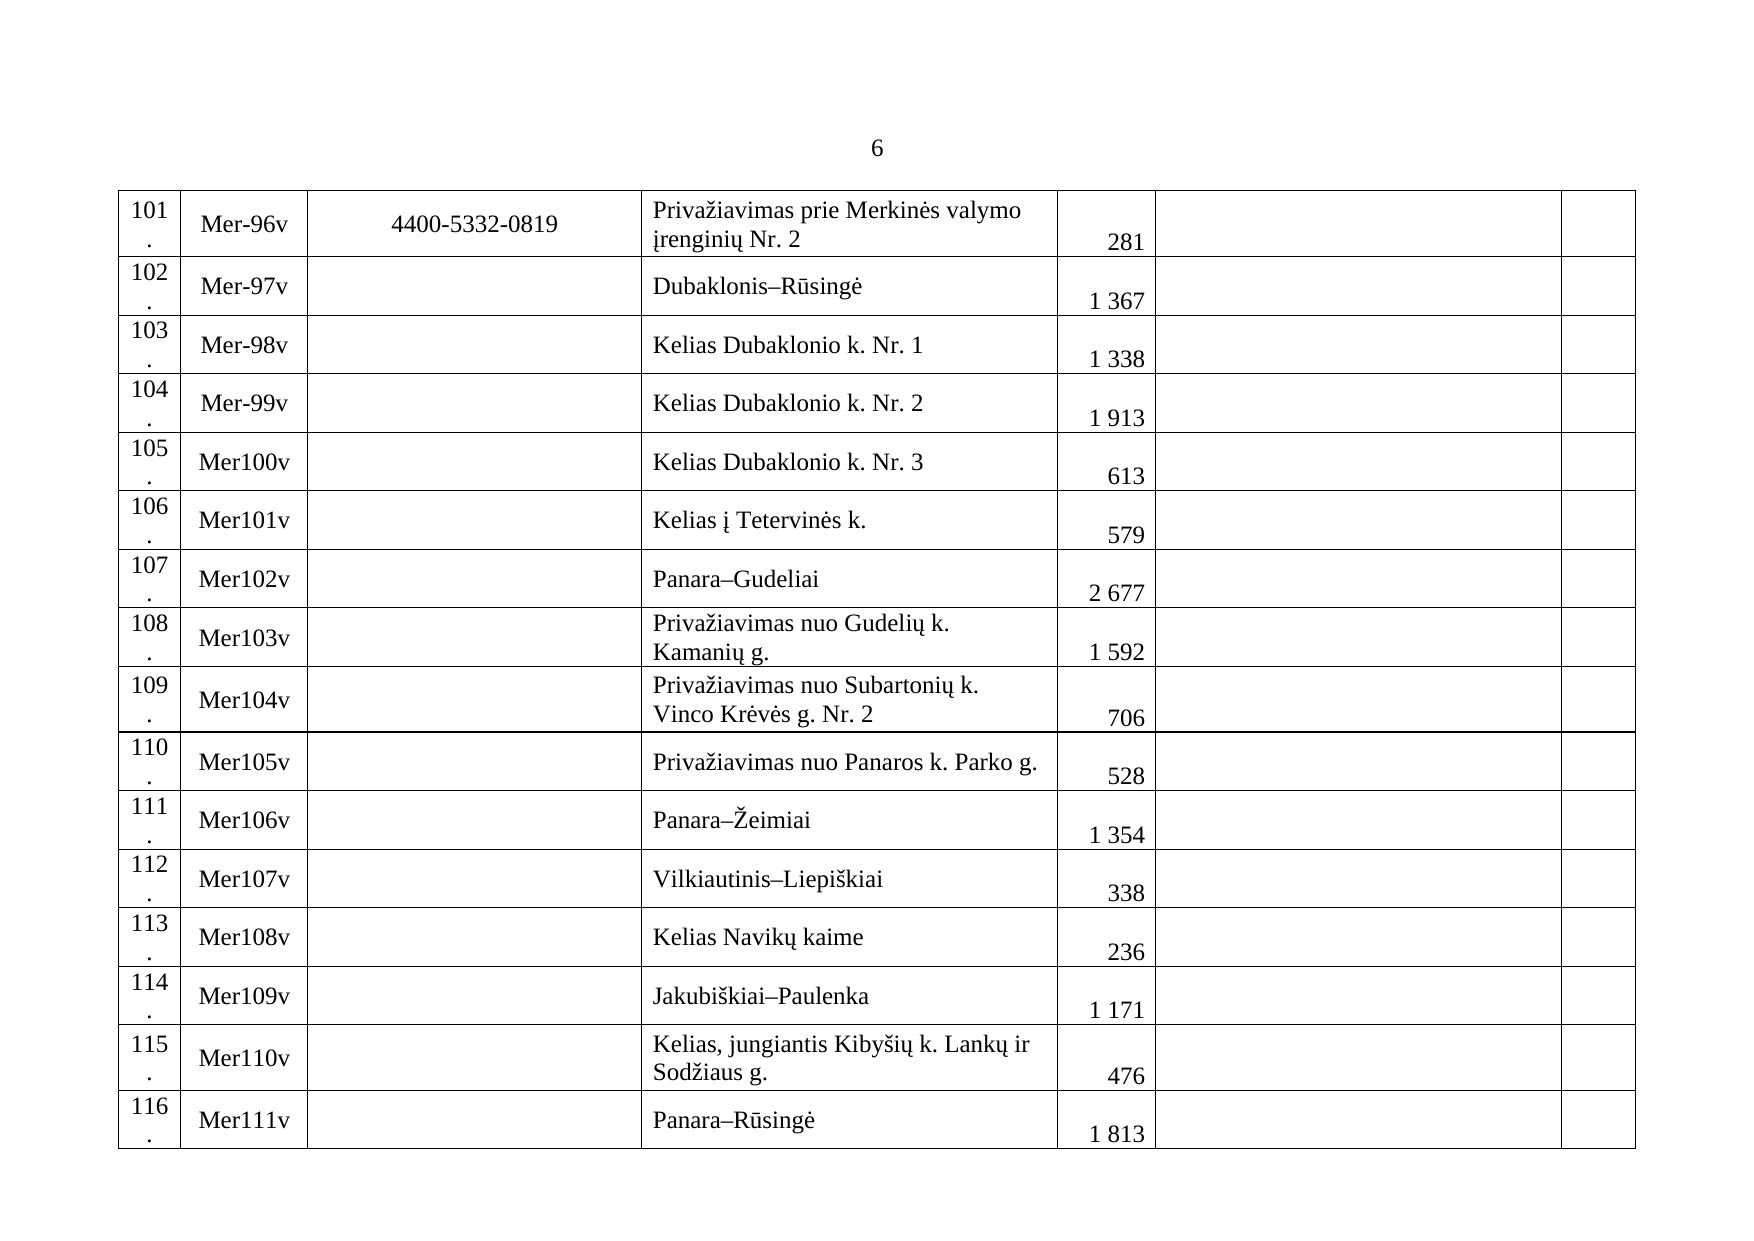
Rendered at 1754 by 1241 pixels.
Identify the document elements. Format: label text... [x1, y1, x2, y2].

table_cell [1562, 1091, 1635, 1148]
table_cell Kelias, jungiantis Kibyšių k. Lankų ir Sodžiaus g. [642, 1025, 1057, 1090]
table_cell [1156, 1025, 1561, 1090]
table_cell 4400-5332-0819 [308, 191, 641, 256]
table_cell [1562, 1025, 1635, 1090]
table_cell [1156, 257, 1561, 314]
table_cell 613 [1058, 433, 1155, 490]
table_cell [308, 374, 641, 432]
table_cell 109. [119, 667, 180, 731]
table_cell [1562, 908, 1635, 966]
table_cell 2 677 [1058, 550, 1155, 607]
table_cell [1156, 733, 1561, 790]
table_cell 110. [119, 733, 180, 790]
table_cell Mer-99v [181, 374, 307, 432]
table_cell [1562, 608, 1635, 666]
table_cell Mer110v [181, 1025, 307, 1090]
table_cell [1562, 733, 1635, 790]
table_cell Jakubiškiai–Paulenka [642, 967, 1057, 1024]
table_cell [308, 491, 641, 549]
table_cell [1562, 850, 1635, 907]
table_cell Mer111v [181, 1091, 307, 1148]
table_cell Panara–Rūsingė [642, 1091, 1057, 1148]
table_cell Panara–Gudeliai [642, 550, 1057, 607]
table_cell [1156, 791, 1561, 848]
table_cell [1562, 257, 1635, 314]
table_cell 338 [1058, 850, 1155, 907]
table_cell Mer101v [181, 491, 307, 549]
table_cell Mer103v [181, 608, 307, 666]
table_cell [1156, 191, 1561, 256]
table_cell 116. [119, 1091, 180, 1148]
table_cell [308, 733, 641, 790]
table_cell 106. [119, 491, 180, 549]
table_cell [308, 257, 641, 314]
table_cell 1 171 [1058, 967, 1155, 1024]
table_cell [1156, 433, 1561, 490]
table_cell [1562, 433, 1635, 490]
table_cell Mer109v [181, 967, 307, 1024]
table_cell 579 [1058, 491, 1155, 549]
table_cell Mer100v [181, 433, 307, 490]
table_cell [308, 316, 641, 373]
table_cell 102. [119, 257, 180, 314]
table_cell [308, 908, 641, 966]
table_cell 104. [119, 374, 180, 432]
table_cell 103. [119, 316, 180, 373]
table_cell [1562, 316, 1635, 373]
table_cell Privažiavimas prie Merkinės valymo įrenginių Nr. 2 [642, 191, 1057, 256]
table_cell 1 913 [1058, 374, 1155, 432]
table_cell [308, 791, 641, 848]
table_cell [1562, 191, 1635, 256]
table_cell [308, 1091, 641, 1148]
table_cell [308, 1025, 641, 1090]
table_cell 101. [119, 191, 180, 256]
table_cell 113. [119, 908, 180, 966]
table_cell Kelias į Tetervinės k. [642, 491, 1057, 549]
table_cell Kelias Dubaklonio k. Nr. 3 [642, 433, 1057, 490]
table_cell Panara–Žeimiai [642, 791, 1057, 848]
table_cell [308, 608, 641, 666]
table_cell [1562, 550, 1635, 607]
table_cell [308, 550, 641, 607]
table_cell Mer104v [181, 667, 307, 731]
table_cell 706 [1058, 667, 1155, 731]
table_cell Privažiavimas nuo Subartonių k. Vinco Krėvės g. Nr. 2 [642, 667, 1057, 731]
table_cell Kelias Dubaklonio k. Nr. 1 [642, 316, 1057, 373]
table_cell [1156, 908, 1561, 966]
table_cell 107. [119, 550, 180, 607]
table_cell 112. [119, 850, 180, 907]
table_cell [1156, 491, 1561, 549]
table_cell 1 354 [1058, 791, 1155, 848]
table_cell [1562, 967, 1635, 1024]
table_cell 114. [119, 967, 180, 1024]
table_cell Mer-98v [181, 316, 307, 373]
table_cell [1156, 1091, 1561, 1148]
table_cell [1156, 608, 1561, 666]
table_cell [1562, 491, 1635, 549]
table_cell Mer-96v [181, 191, 307, 256]
table_cell Mer107v [181, 850, 307, 907]
table_cell 115. [119, 1025, 180, 1090]
table_cell 281 [1058, 191, 1155, 256]
table_cell [1156, 374, 1561, 432]
table_cell Kelias Dubaklonio k. Nr. 2 [642, 374, 1057, 432]
table_cell Mer108v [181, 908, 307, 966]
table_cell [1156, 316, 1561, 373]
table_cell 528 [1058, 733, 1155, 790]
table_cell [1156, 850, 1561, 907]
table_cell 1 367 [1058, 257, 1155, 314]
table_cell 236 [1058, 908, 1155, 966]
table_cell [1562, 667, 1635, 731]
table_cell Vilkiautinis–Liepiškiai [642, 850, 1057, 907]
table_cell [1156, 967, 1561, 1024]
table_cell Mer102v [181, 550, 307, 607]
table_cell [308, 433, 641, 490]
table_cell 111. [119, 791, 180, 848]
table_cell 476 [1058, 1025, 1155, 1090]
table_cell 105. [119, 433, 180, 490]
table_cell [308, 850, 641, 907]
table_cell [1156, 667, 1561, 731]
table_cell [1156, 550, 1561, 607]
table_cell 108. [119, 608, 180, 666]
table_cell 1 592 [1058, 608, 1155, 666]
table_cell [308, 667, 641, 731]
table_cell [1562, 791, 1635, 848]
table_cell Dubaklonis–Rūsingė [642, 257, 1057, 314]
table_cell [1562, 374, 1635, 432]
table_cell Kelias Navikų kaime [642, 908, 1057, 966]
table_cell Mer-97v [181, 257, 307, 314]
table_cell Privažiavimas nuo Panaros k. Parko g. [642, 733, 1057, 790]
table_cell Mer105v [181, 733, 307, 790]
table_cell 1 813 [1058, 1091, 1155, 1148]
table_cell Mer106v [181, 791, 307, 848]
table_cell [308, 967, 641, 1024]
table_cell Privažiavimas nuo Gudelių k. Kamanių g. [642, 608, 1057, 666]
table_cell 1 338 [1058, 316, 1155, 373]
